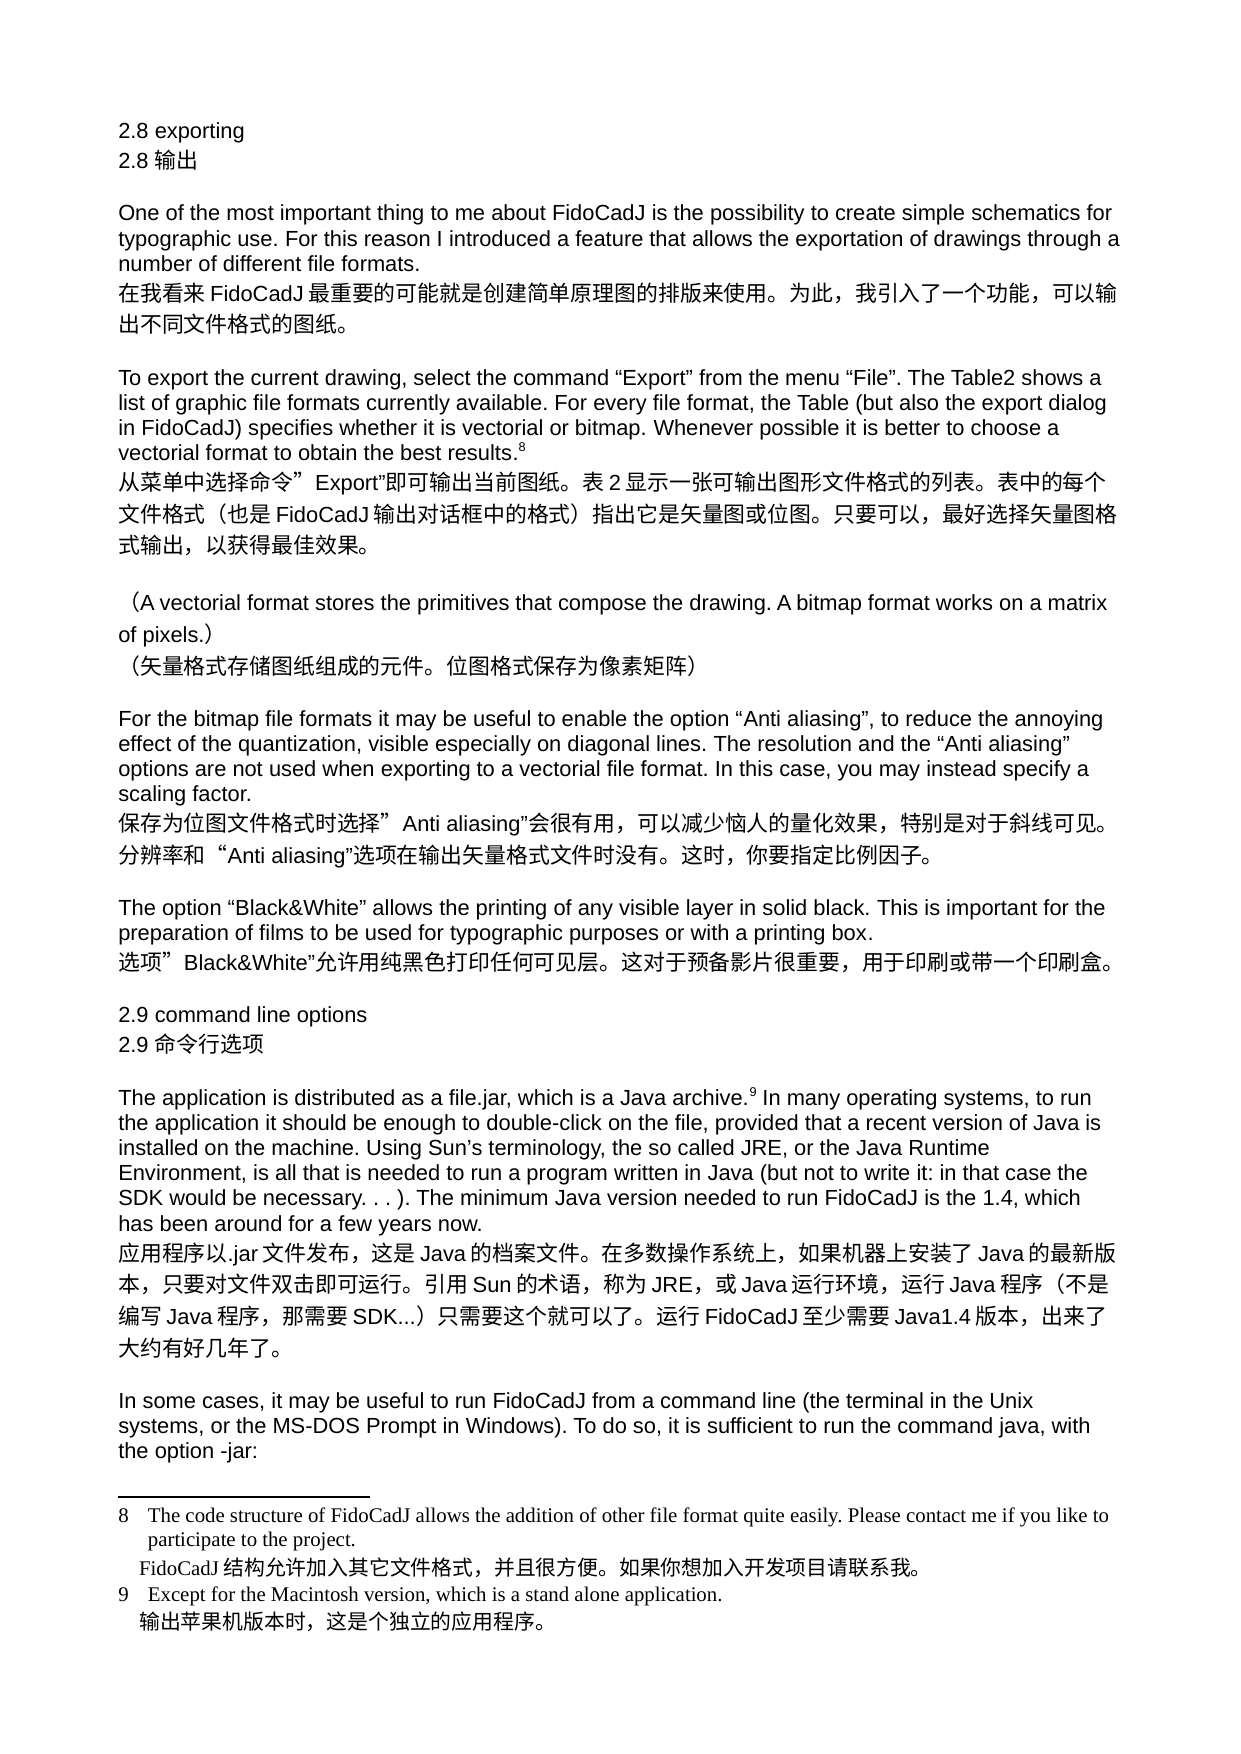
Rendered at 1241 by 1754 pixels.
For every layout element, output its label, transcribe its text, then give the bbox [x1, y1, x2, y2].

text （矢量格式存储图纸组成的元件。位图格式保存为像素矩阵） [118, 649, 1122, 680]
text 应用程序以.jar文件发布，这是Java的档案文件。在多数操作系统上，如果机器上安装了Java的最新版本，只要对文件双击即可运行。引用Sun的术语，称为JRE，或Java运行环境，运行Java程序（不是编写Java程序，那需要SDK...）只需要这个就可以了。运行FidoCadJ至少需要Java1.4版本，出来了大约有好几年了。 [118, 1236, 1122, 1362]
text 2.9 command line options [118, 1002, 1122, 1027]
text One of the most important thing to me about FidoCadJ is the possibility to create simple schematics for typographic use. For this reason I introduced a feature that allows the exportation of drawings through a number of different file formats. [118, 200, 1122, 276]
text 选项”Black&White”允许用纯黑色打印任何可见层。这对于预备影片很重要，用于印刷或带一个印刷盒。 [118, 945, 1122, 977]
text The option “Black&White” allows the printing of any visible layer in solid black. This is important for the preparation of films to be used for typographic purposes or with a printing box. [118, 895, 1122, 945]
text 2.9 命令行选项 [118, 1027, 1122, 1059]
text 从菜单中选择命令”Export”即可输出当前图纸。表2显示一张可输出图形文件格式的列表。表中的每个文件格式（也是FidoCadJ输出对话框中的格式）指出它是矢量图或位图。只要可以，最好选择矢量图格式输出，以获得最佳效果。 [118, 465, 1122, 560]
text 在我看来FidoCadJ最重要的可能就是创建简单原理图的排版来使用。为此，我引入了一个功能，可以输出不同文件格式的图纸。 [118, 276, 1122, 339]
text The code structure of FidoCadJ allows the addition of other file format quite easily. Please contact me if you like to participate to the project. [118, 1503, 1122, 1551]
text 输出苹果机版本时，这是个独立的应用程序。 [118, 1606, 1122, 1636]
text The application is distributed as a file.jar, which is a Java archive. In many operating systems, to run the application it should be enough to double-click on the file, provided that a recent version of Java is installed on the machine. Using Sun’s terminology, the so called JRE, or the Java Runtime Environment, is all that is needed to run a program written in Java (but not to write it: in that case the SDK would be necessary. . . ). The minimum Java version needed to run FidoCadJ is the 1.4, which has been around for a few years now. [118, 1084, 1122, 1236]
text For the bitmap file formats it may be useful to enable the option “Anti aliasing”, to reduce the annoying effect of the quantization, visible especially on diagonal lines. The resolution and the “Anti aliasing” options are not used when exporting to a vectorial file format. In this case, you may instead specify a scaling factor. [118, 706, 1122, 806]
text 2.8 输出 [118, 143, 1122, 175]
text FidoCadJ结构允许加入其它文件格式，并且很方便。如果你想加入开发项目请联系我。 [118, 1551, 1122, 1582]
text To export the current drawing, select the command “Export” from the menu “File”. The Table2 shows a list of graphic file formats currently available. For every file format, the Table (but also the export dialog in FidoCadJ) specifies whether it is vectorial or bitmap. Whenever possible it is better to choose a vectorial format to obtain the best results. [118, 364, 1122, 465]
text Except for the Macintosh version, which is a stand alone application. [118, 1582, 1122, 1606]
text In some cases, it may be useful to run FidoCadJ from a command line (the terminal in the Unix systems, or the MS-DOS Prompt in Windows). To do so, it is sufficient to run the command java, with the option -jar: [118, 1387, 1122, 1463]
text 2.8 exporting [118, 118, 1122, 143]
text （A vectorial format stores the primitives that compose the drawing. A bitmap format works on a matrix of pixels.） [118, 585, 1122, 649]
text 保存为位图文件格式时选择”Anti aliasing”会很有用，可以减少恼人的量化效果，特别是对于斜线可见。分辨率和“Anti aliasing”选项在输出矢量格式文件时没有。这时，你要指定比例因子。 [118, 806, 1122, 870]
